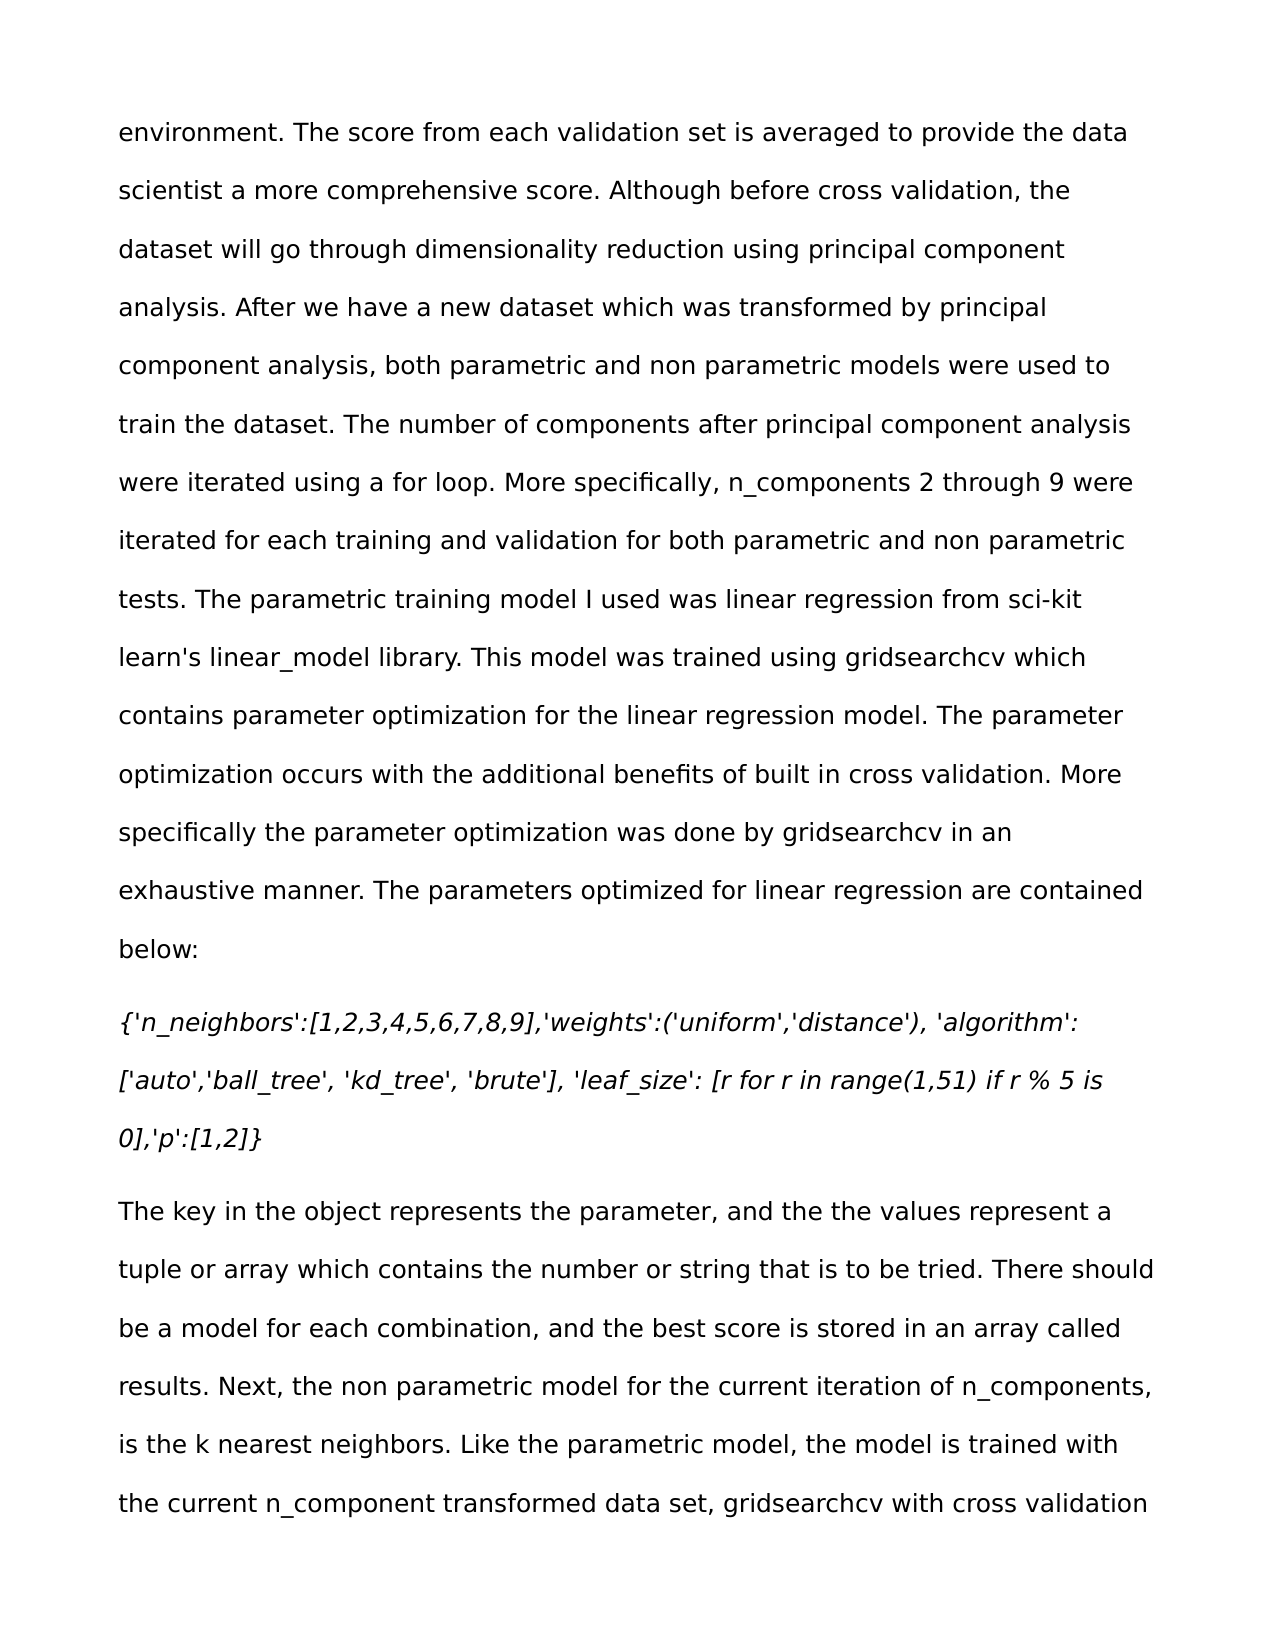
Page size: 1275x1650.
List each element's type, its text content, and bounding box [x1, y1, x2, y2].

text environment. The score from each validation set is averaged to provide the data scientist a more comprehensive score. Although before cross validation, the dataset will go through dimensionality reduction using principal component analysis. After we have a new dataset which was transformed by principal component analysis, both parametric and non parametric models were used to train the dataset. The number of components after principal component analysis were iterated using a for loop. More specifically, n_components 2 through 9 were iterated for each training and validation for both parametric and non parametric tests. The parametric training model I used was linear regression from sci-kit learn's linear_model library. This model was trained using gridsearchcv which contains parameter optimization for the linear regression model. The parameter optimization occurs with the additional benefits of built in cross validation. More specifically the parameter optimization was done by gridsearchcv in an exhaustive manner. The parameters optimized for linear regression are contained below: [118, 118, 1157, 964]
text The key in the object represents the parameter, and the the values represent a tuple or array which contains the number or string that is to be tried. There should be a model for each combination, and the best score is stored in an array called results. Next, the non parametric model for the current iteration of n_components, is the k nearest neighbors. Like the parametric model, the model is trained with the current n_component transformed data set, gridsearchcv with cross validation [118, 1197, 1157, 1518]
text {'n_neighbors':[1,2,3,4,5,6,7,8,9],'weights':('uniform','distance'), 'algorithm': ['auto','ball_tree', 'kd_tree', 'brute'], 'leaf_size': [r for r in range(1,51) if r % 5 is 0],'p':[1,2]} [118, 1008, 1157, 1153]
